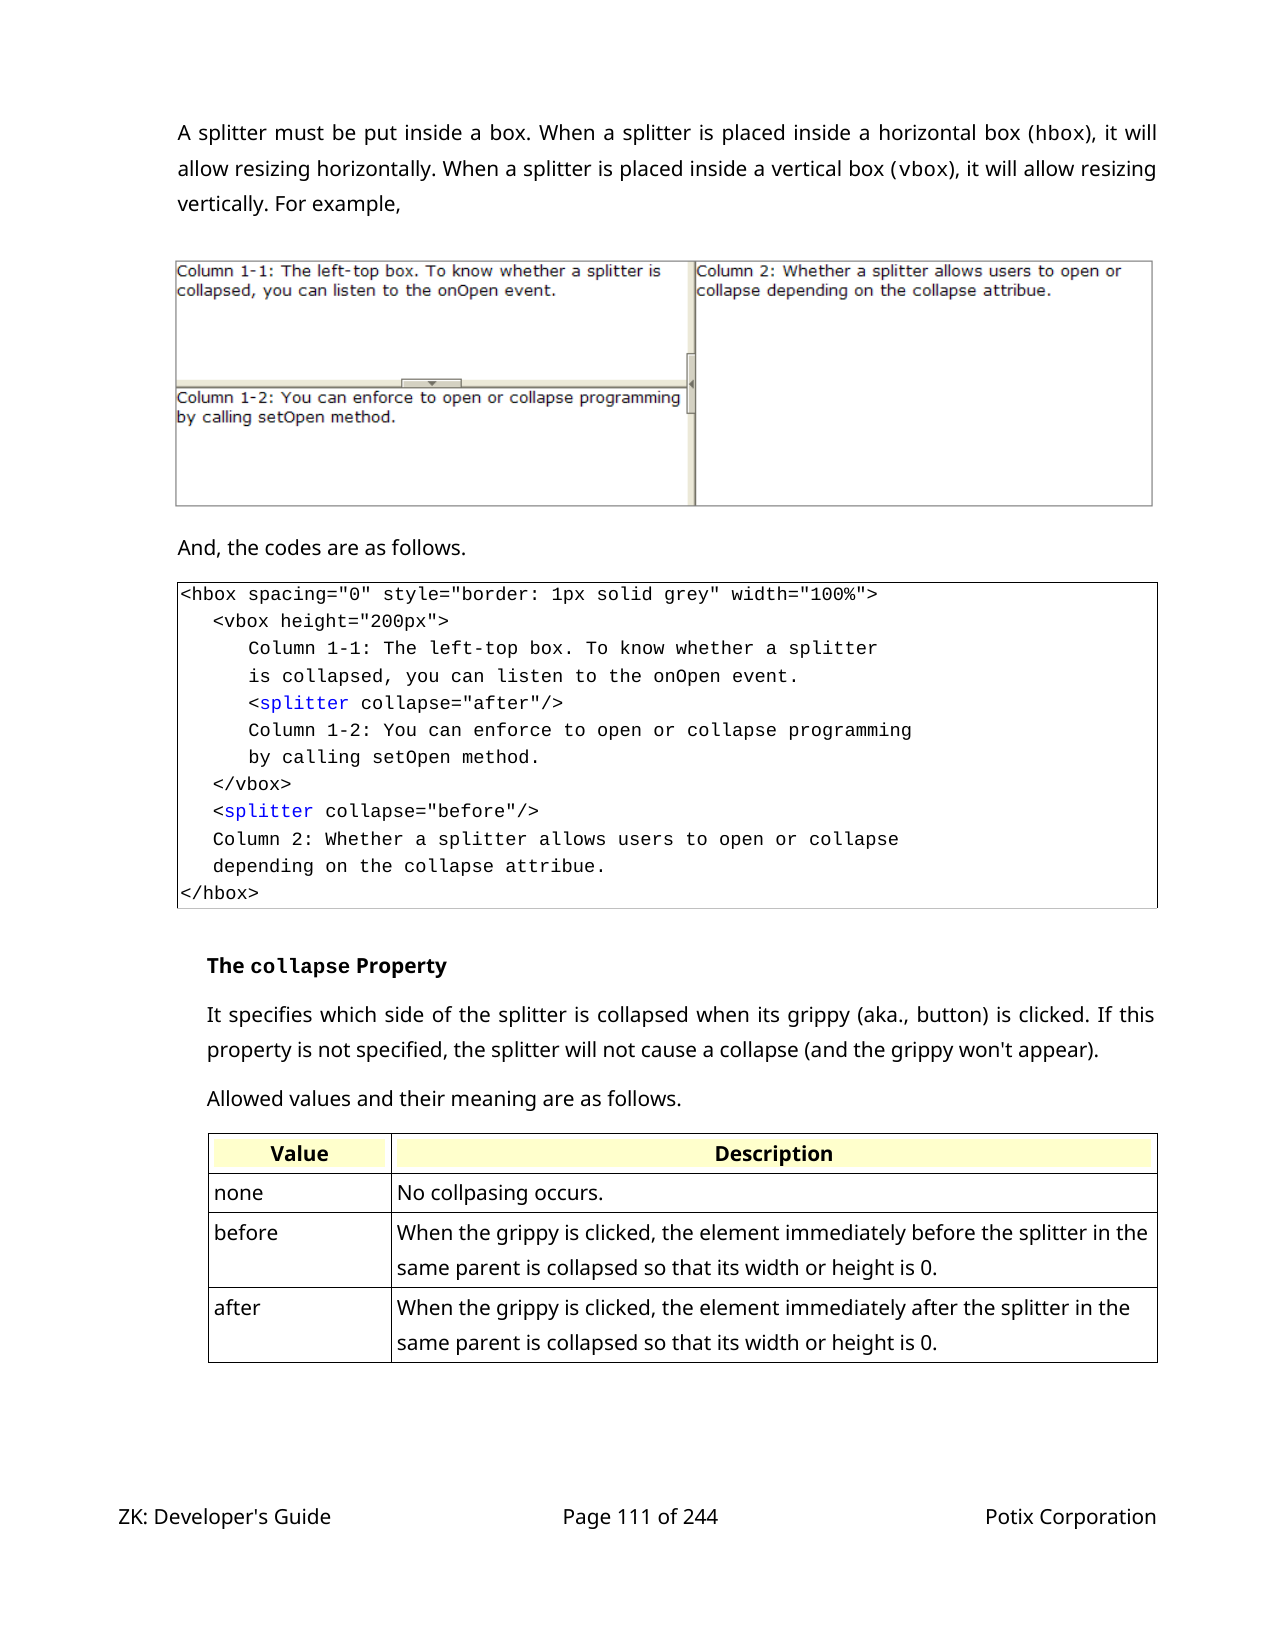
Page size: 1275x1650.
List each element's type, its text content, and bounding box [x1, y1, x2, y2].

text Column 1-2: You can enforce to open or collapse programming [178, 718, 1157, 742]
table_cell before [209, 1213, 391, 1287]
text <hbox spacing="0" style="border: 1px solid grey" width="100%"> [178, 583, 1157, 606]
text <vbox height="200px"> [178, 609, 1157, 633]
text </hbox> [178, 881, 1157, 908]
picture [173, 257, 1154, 509]
table_header Value [209, 1134, 391, 1173]
table_cell none [209, 1174, 391, 1212]
text Allowed values and their meaning are as follows. [207, 1084, 1157, 1112]
table_cell after [209, 1288, 391, 1362]
table_header Description [392, 1134, 1157, 1173]
text </vbox> [178, 772, 1157, 796]
text Column 1-1: The left-top box. To know whether a splitter [178, 636, 1157, 661]
text <splitter collapse="after"/> [178, 691, 1157, 715]
subtitle The collapse Property [207, 951, 1157, 979]
text <splitter collapse="before"/> [178, 799, 1157, 824]
text A splitter must be put inside a box. When a splitter is placed inside a horizontal box (hbox), it will allow resizing horizontally. When a splitter is placed inside a vertical box (vbox), it will allow resizing vertically. For example, [177, 118, 1157, 217]
table_cell When the grippy is clicked, the element immediately before the splitter in the same parent is collapsed so that its width or height is 0. [392, 1213, 1157, 1287]
text depending on the collapse attribue. [178, 854, 1157, 878]
text is collapsed, you can listen to the onOpen event. [178, 663, 1157, 688]
table_cell No collpasing occurs. [392, 1174, 1157, 1212]
text by calling setOpen method. [178, 745, 1157, 769]
text Column 2: Whether a splitter allows users to open or collapse [178, 827, 1157, 851]
table_cell When the grippy is clicked, the element immediately after the splitter in the same parent is collapsed so that its width or height is 0. [392, 1288, 1157, 1362]
text It specifies which side of the splitter is collapsed when its grippy (aka., button) is clicked. If this property is not specified, the splitter will not cause a collapse (and the grippy won't appear). [207, 1000, 1157, 1063]
text And, the codes are as follows. [177, 533, 1157, 561]
